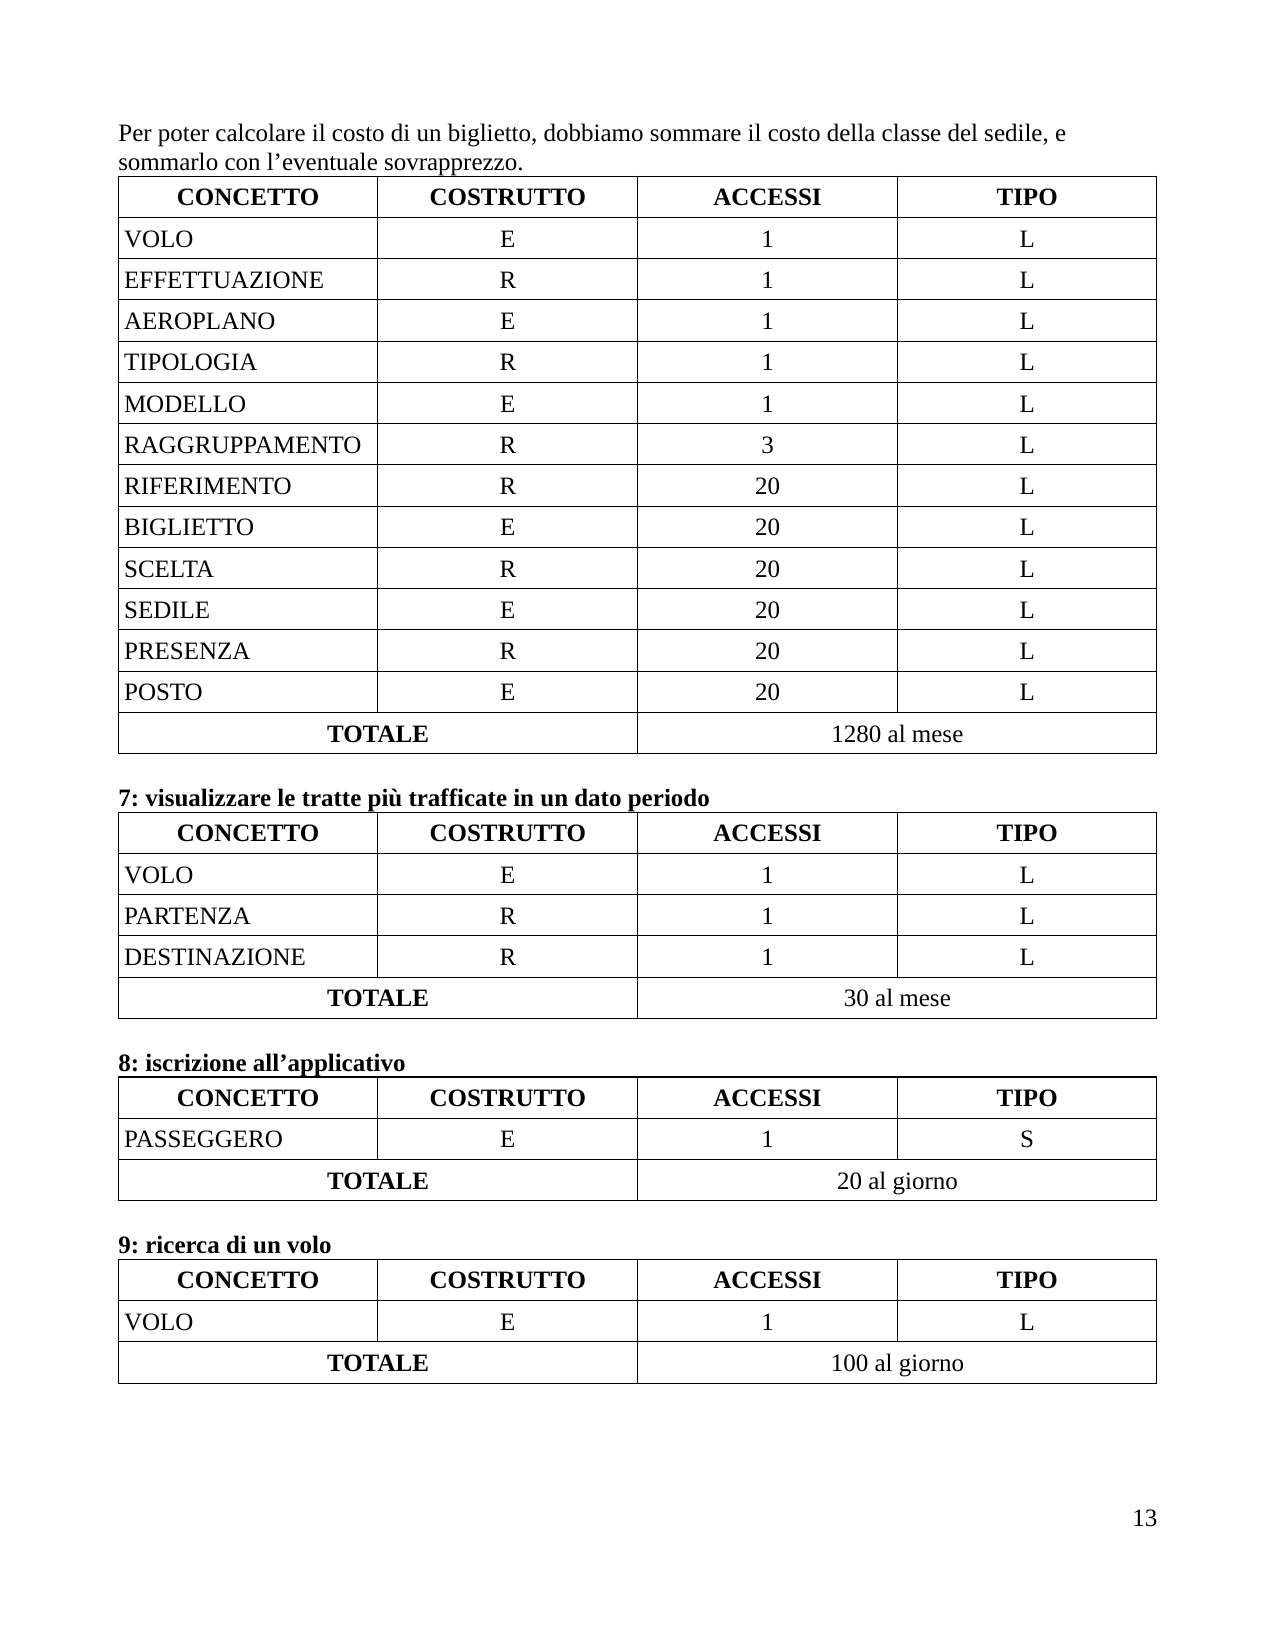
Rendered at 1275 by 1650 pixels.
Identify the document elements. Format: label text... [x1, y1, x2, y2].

table_header COSTRUTTO [378, 1078, 637, 1118]
table_header COSTRUTTO [378, 813, 637, 853]
table_cell E [378, 218, 637, 258]
table_cell L [898, 218, 1156, 258]
table_cell E [378, 383, 637, 423]
text 7: visualizzare le tratte più trafficate in un dato periodo [118, 783, 1157, 812]
table_header ACCESSI [638, 813, 897, 853]
table_cell TOTALE [119, 1160, 637, 1200]
table_cell MODELLO [119, 383, 377, 423]
table_cell 20 [638, 672, 897, 712]
table_cell R [378, 465, 637, 506]
table_cell L [898, 1301, 1156, 1341]
table_cell POSTO [119, 672, 377, 712]
table_cell E [378, 507, 637, 547]
table_cell E [378, 1119, 637, 1159]
table_cell 1 [638, 383, 897, 423]
table_cell L [898, 383, 1156, 423]
table_cell E [378, 300, 637, 341]
table_header CONCETTO [119, 813, 377, 853]
table_cell EFFETTUAZIONE [119, 259, 377, 299]
table_cell R [378, 895, 637, 935]
table_header ACCESSI [638, 1260, 897, 1300]
table_cell L [898, 424, 1156, 464]
table_cell E [378, 672, 637, 712]
table_header TIPO [898, 177, 1156, 217]
table_cell TOTALE [119, 978, 637, 1018]
table_cell 1 [638, 300, 897, 341]
text 9: ricerca di un volo [118, 1230, 1157, 1259]
table_header TIPO [898, 813, 1156, 853]
table_cell SCELTA [119, 548, 377, 588]
table_header COSTRUTTO [378, 177, 637, 217]
table_cell 20 al giorno [638, 1160, 1156, 1200]
table_cell L [898, 300, 1156, 341]
table_cell RAGGRUPPAMENTO [119, 424, 377, 464]
table_cell 20 [638, 589, 897, 629]
table_cell L [898, 936, 1156, 977]
table_cell L [898, 259, 1156, 299]
table_cell R [378, 424, 637, 464]
table_cell S [898, 1119, 1156, 1159]
table_header TIPO [898, 1260, 1156, 1300]
table_cell 100 al giorno [638, 1342, 1156, 1382]
table_cell VOLO [119, 1301, 377, 1341]
table_cell VOLO [119, 854, 377, 894]
table_cell VOLO [119, 218, 377, 258]
table_cell SEDILE [119, 589, 377, 629]
table_header CONCETTO [119, 177, 377, 217]
table_cell PARTENZA [119, 895, 377, 935]
table_cell 1 [638, 1301, 897, 1341]
table_header ACCESSI [638, 177, 897, 217]
table_cell PASSEGGERO [119, 1119, 377, 1159]
text Per poter calcolare il costo di un biglietto, dobbiamo sommare il costo della classe del sedile, e sommarlo con l’eventuale sovrapprezzo. [118, 118, 1157, 176]
text 8: iscrizione all’applicativo [118, 1048, 1157, 1076]
table_header ACCESSI [638, 1078, 897, 1118]
table_cell E [378, 589, 637, 629]
table_cell TOTALE [119, 713, 637, 753]
table_cell TOTALE [119, 1342, 637, 1382]
table_cell L [898, 854, 1156, 894]
table_cell L [898, 548, 1156, 588]
table_cell L [898, 895, 1156, 935]
table_cell DESTINAZIONE [119, 936, 377, 977]
table_cell 1 [638, 259, 897, 299]
table_cell L [898, 465, 1156, 506]
table_cell L [898, 507, 1156, 547]
table_cell 20 [638, 630, 897, 671]
table_cell 30 al mese [638, 978, 1156, 1018]
table_cell 1 [638, 342, 897, 382]
table_cell E [378, 854, 637, 894]
table_cell 20 [638, 465, 897, 506]
table_cell L [898, 672, 1156, 712]
table_cell L [898, 630, 1156, 671]
table_cell BIGLIETTO [119, 507, 377, 547]
table_header CONCETTO [119, 1260, 377, 1300]
table_cell 1 [638, 1119, 897, 1159]
table_cell L [898, 342, 1156, 382]
table_header COSTRUTTO [378, 1260, 637, 1300]
table_cell RIFERIMENTO [119, 465, 377, 506]
table_cell PRESENZA [119, 630, 377, 671]
table_cell R [378, 548, 637, 588]
table_cell 20 [638, 507, 897, 547]
table_header TIPO [898, 1078, 1156, 1118]
table_cell E [378, 1301, 637, 1341]
table_cell 1 [638, 895, 897, 935]
table_cell 1280 al mese [638, 713, 1156, 753]
table_cell 1 [638, 936, 897, 977]
table_cell 3 [638, 424, 897, 464]
table_cell L [898, 589, 1156, 629]
table_cell 20 [638, 548, 897, 588]
table_cell AEROPLANO [119, 300, 377, 341]
table_cell 1 [638, 218, 897, 258]
table_cell R [378, 630, 637, 671]
table_header CONCETTO [119, 1078, 377, 1118]
table_cell 1 [638, 854, 897, 894]
table_cell R [378, 936, 637, 977]
table_cell R [378, 342, 637, 382]
table_cell TIPOLOGIA [119, 342, 377, 382]
table_cell R [378, 259, 637, 299]
